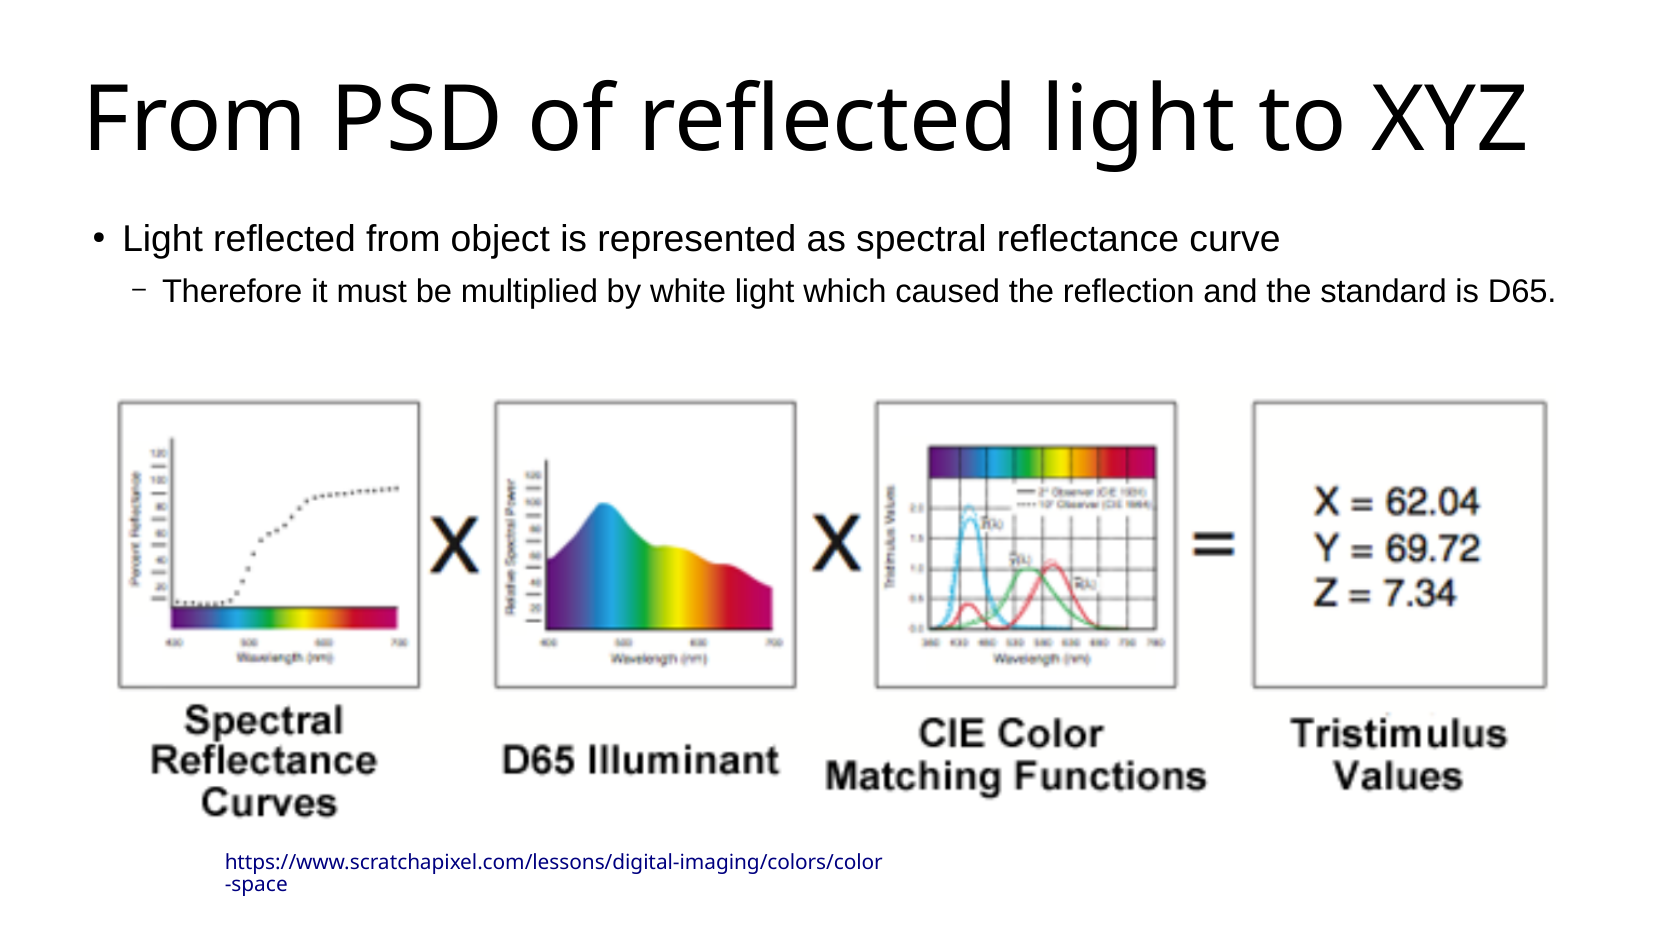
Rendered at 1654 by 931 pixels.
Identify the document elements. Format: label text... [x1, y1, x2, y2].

text_box https://www.scratchapixel.com/lessons/digital-imaging/colors/color-space [210, 840, 901, 881]
title From PSD of reflected light to XYZ [82, 37, 1571, 193]
list Light reflected from object is represented as spectral reflectance curve Therefore it must be multiplied by white light which caused the reflection and the standard is D65. [82, 217, 1571, 316]
picture [101, 381, 1561, 826]
